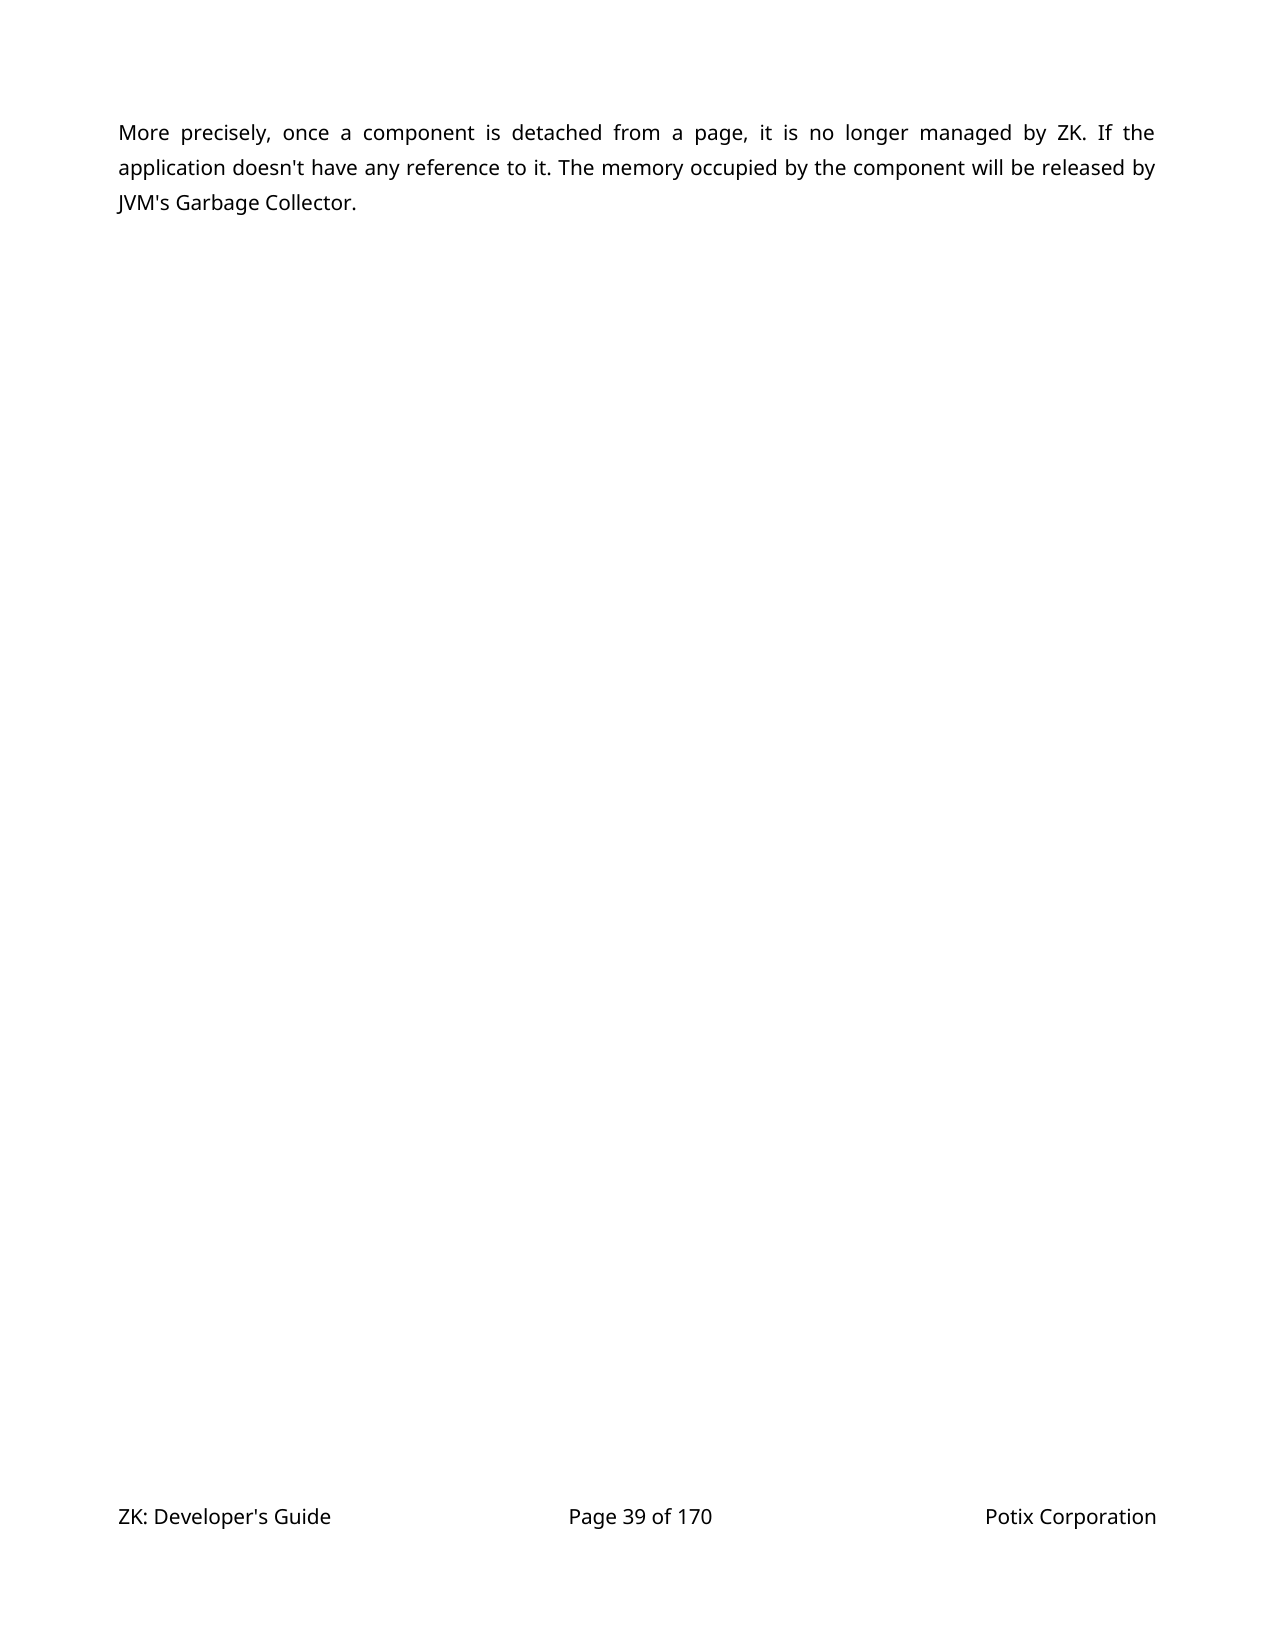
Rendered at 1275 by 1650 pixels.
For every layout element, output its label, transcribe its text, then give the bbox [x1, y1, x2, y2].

text More precisely, once a component is detached from a page, it is no longer managed by ZK. If the application doesn't have any reference to it. The memory occupied by the component will be released by JVM's Garbage Collector. [118, 118, 1157, 217]
